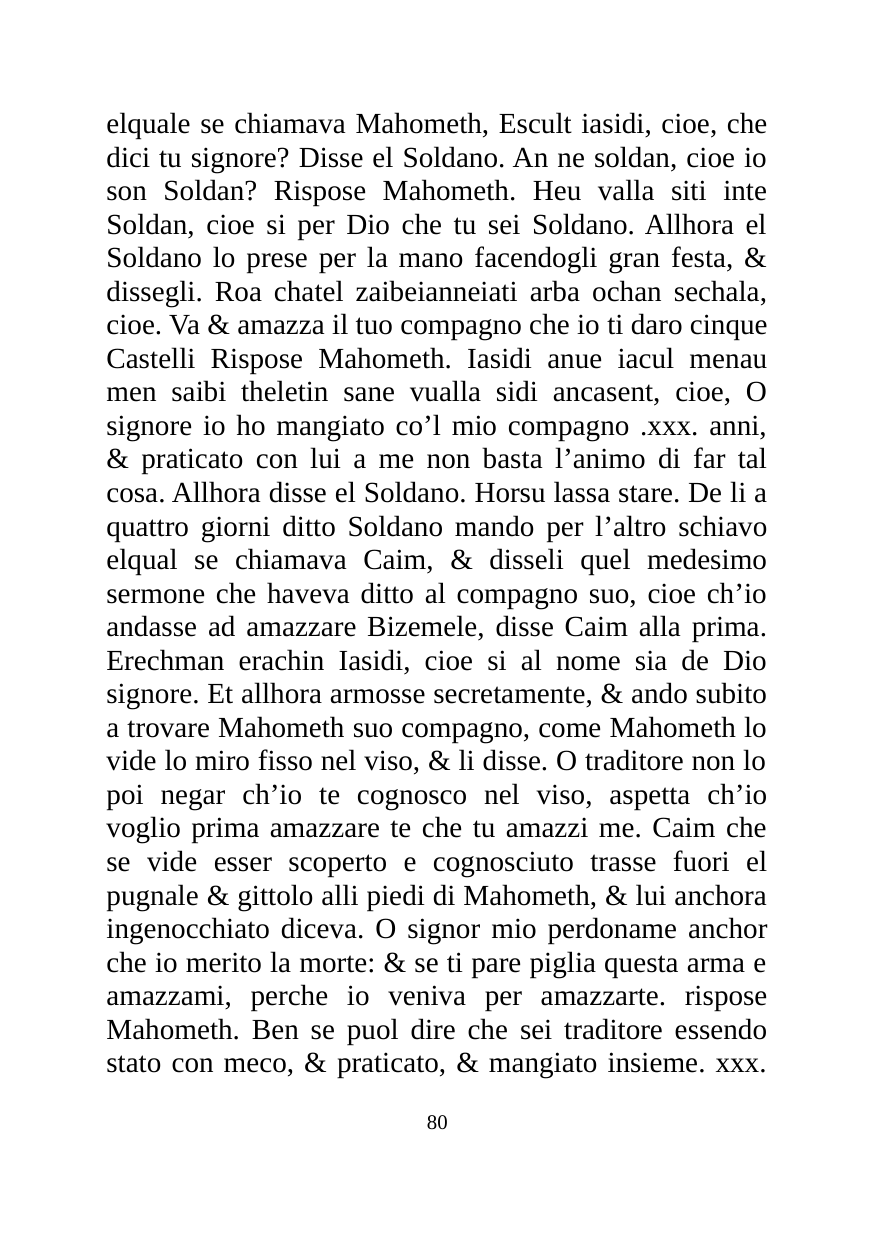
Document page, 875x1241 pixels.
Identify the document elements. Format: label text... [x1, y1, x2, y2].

text elquale se chiamava Mahometh, Escult iasidi, cioe, che dici tu signore? Disse el Soldano. An ne soldan, cioe io son Soldan? Rispose Mahometh. Heu valla siti inte Soldan, cioe si per Dio che tu sei Soldano. Allhora el Soldano lo prese per la mano facendogli gran festa, & dissegli. Roa chatel zaibeianneiati arba ochan sechala, cioe. Va & amazza il tuo compagno che io ti daro cinque Castelli Rispose Mahometh. Iasidi anue iacul menau men saibi theletin sane vualla sidi ancasent, cioe, O signore io ho mangiato co’l mio compagno .xxx. anni, & praticato con lui a me non basta l’animo di far tal cosa. Allhora disse el Soldano. Horsu lassa stare. De li a quattro giorni ditto Soldano mando per l’altro schiavo elqual se chiamava Caim, & disseli quel medesimo sermone che haveva ditto al compagno suo, cioe ch’io andasse ad amazzare Bizemele, disse Caim alla prima. Erechman erachin Iasidi, cioe si al nome sia de Dio signore. Et allhora armosse secretamente, & ando subito a trovare Mahometh suo compagno, come Mahometh lo vide lo miro fisso nel viso, & li disse. O traditore non lo poi negar ch’io te cognosco nel viso, aspetta ch’io voglio prima amazzare te che tu amazzi me. Caim che se vide esser scoperto e cognosciuto trasse fuori el pugnale & gittolo alli piedi di Mahometh, & lui anchora ingenocchiato diceva. O signor mio perdoname anchor che io merito la morte: & se ti pare piglia questa arma e amazzami, perche io veniva per amazzarte. rispose Mahometh. Ben se puol dire che sei traditore essendo stato con meco, & praticato, & mangiato insieme. xxx. [106, 106, 768, 1079]
